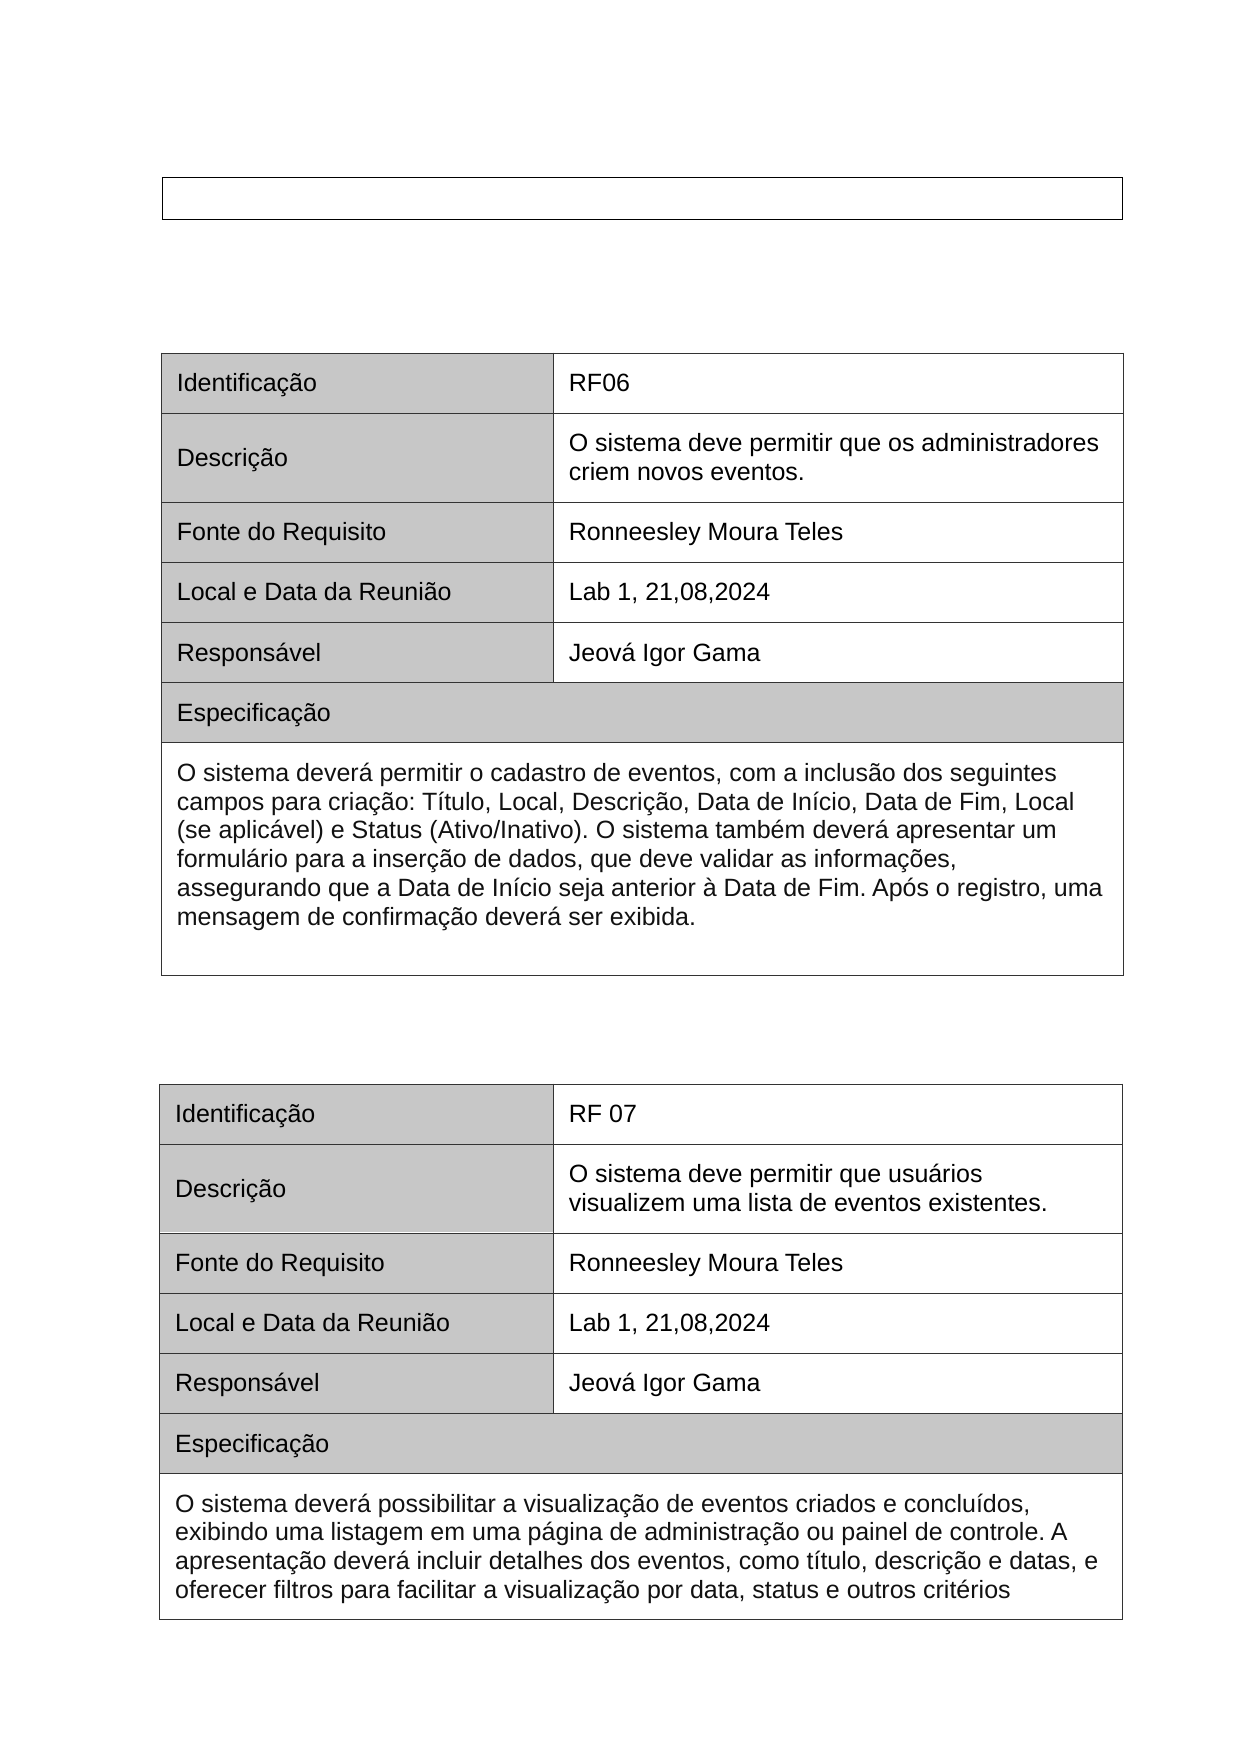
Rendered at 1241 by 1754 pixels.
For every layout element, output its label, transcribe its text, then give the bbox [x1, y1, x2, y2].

table_cell Jeová Igor Gama [554, 1354, 1122, 1413]
table_cell Fonte do Requisito [160, 1234, 553, 1293]
table_cell Responsável [160, 1354, 553, 1413]
table_cell O sistema deve permitir que usuários visualizem uma lista de eventos existentes. [554, 1145, 1122, 1232]
table_cell O sistema deverá permitir o cadastro de eventos, com a inclusão dos seguintes campos para criação: Título, Local, Descrição, Data de Início, Data de Fim, Local (se aplicável) e Status (Ativo/Inativo). O sistema também deverá apresentar um formulário para a inserção de dados, que deve validar as informações, assegurando que a Data de Início seja anterior à Data de Fim. Após o registro, uma mensagem de confirmação deverá ser exibida. [162, 743, 1123, 975]
table_cell [163, 178, 1122, 218]
table_cell O sistema deve permitir que os administradores criem novos eventos. [554, 414, 1123, 502]
table_cell Ronneesley Moura Teles [554, 1234, 1122, 1293]
table_cell Especificação [162, 683, 1123, 742]
table_cell Local e Data da Reunião [162, 563, 553, 622]
table_cell Lab 1, 21,08,2024 [554, 563, 1123, 622]
table_cell Descrição [162, 414, 553, 502]
table_cell Lab 1, 21,08,2024 [554, 1294, 1122, 1353]
table_cell O sistema deverá possibilitar a visualização de eventos criados e concluídos, exibindo uma listagem em uma página de administração ou painel de controle. A apresentação deverá incluir detalhes dos eventos, como título, descrição e datas, e oferecer filtros para facilitar a visualização por data, status e outros critérios [160, 1474, 1122, 1619]
table_cell Descrição [160, 1145, 553, 1232]
table_cell Responsável [162, 623, 553, 682]
table_cell Fonte do Requisito [162, 503, 553, 562]
table_cell Jeová Igor Gama [554, 623, 1123, 682]
table_cell Ronneesley Moura Teles [554, 503, 1123, 562]
table_cell Local e Data da Reunião [160, 1294, 553, 1353]
table_cell Especificação [160, 1414, 1122, 1473]
table_header RF06 [554, 354, 1123, 413]
table_header RF 07 [554, 1085, 1122, 1144]
table_header Identificação [162, 354, 553, 413]
table_header Identificação [160, 1085, 553, 1144]
